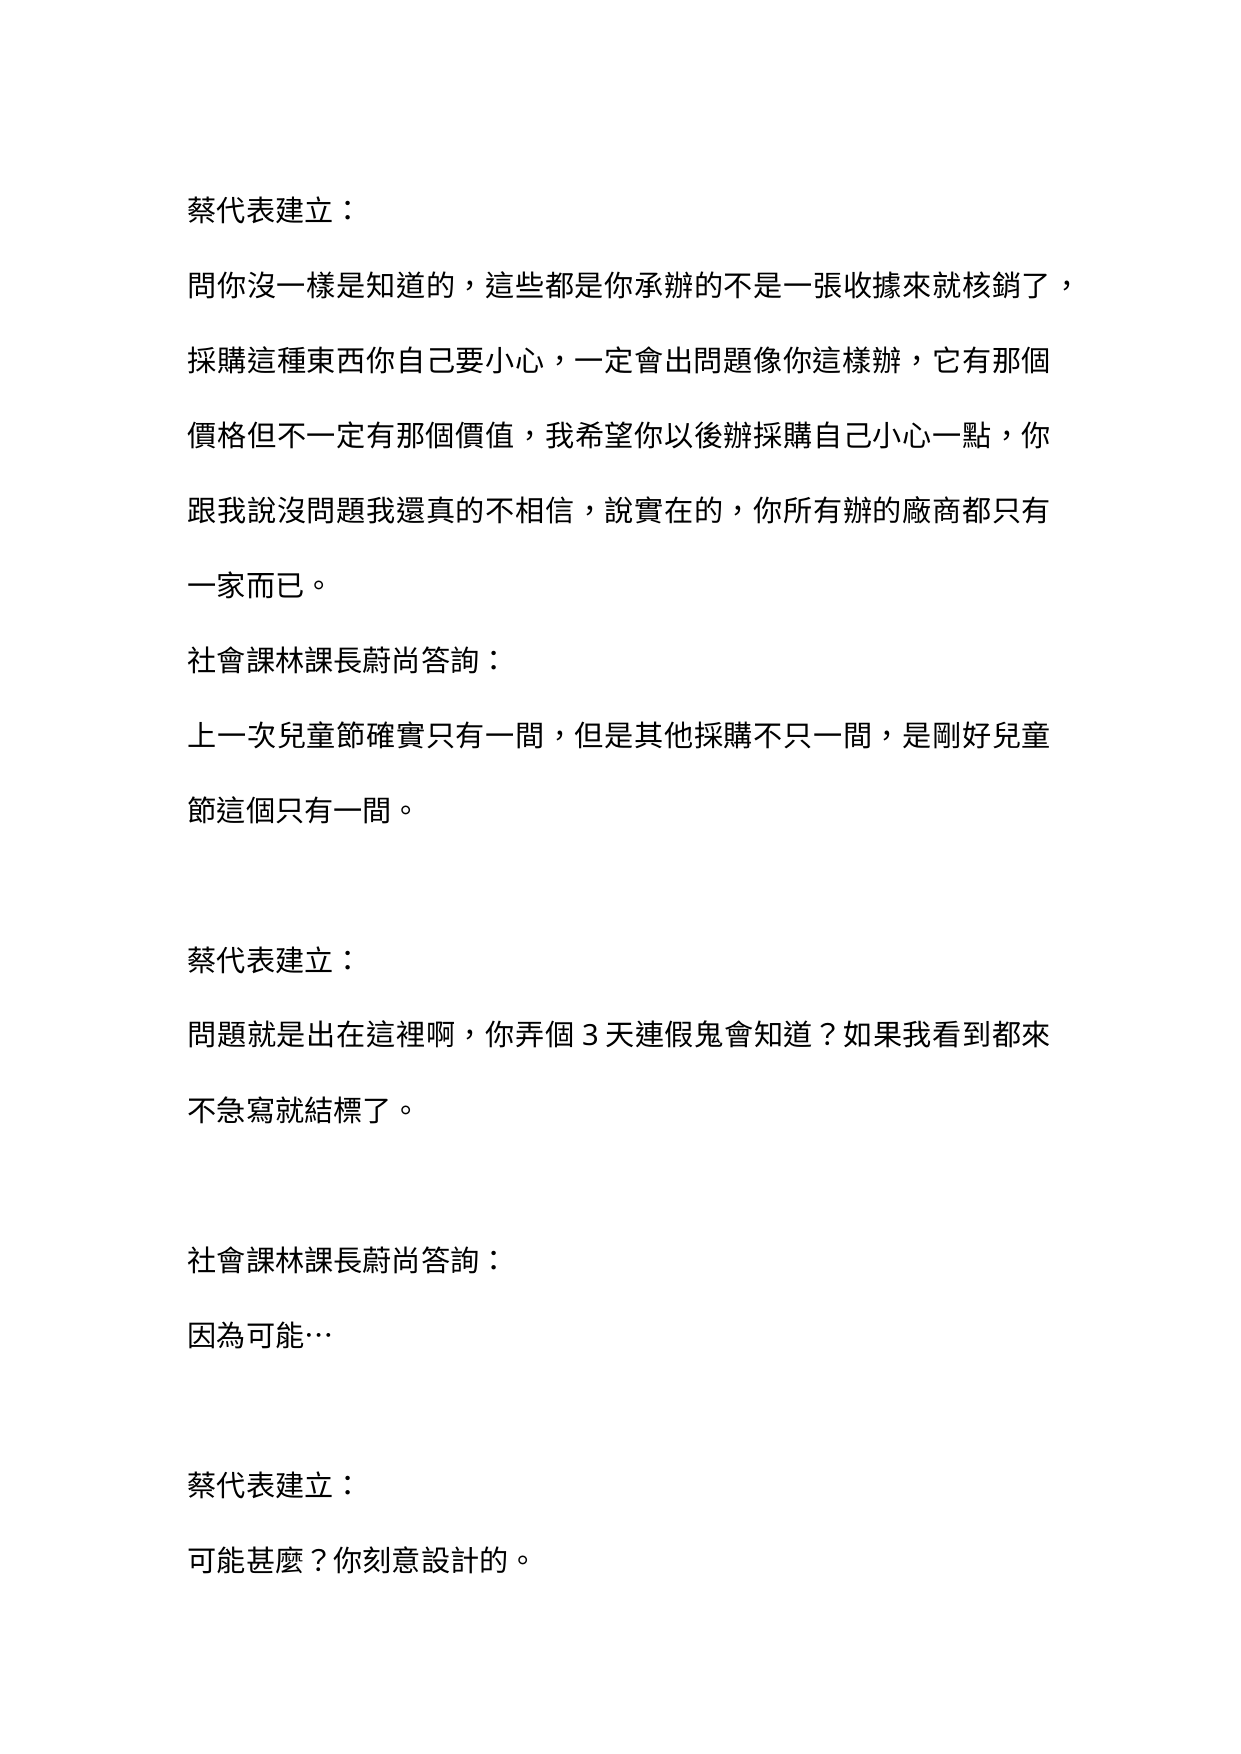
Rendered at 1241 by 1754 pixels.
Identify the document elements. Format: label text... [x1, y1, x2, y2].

text 問你沒一樣是知道的，這些都是你承辦的不是一張收據來就核銷了，採購這種東西你自己要小心，一定會出問題像你這樣辦，它有那個價格但不一定有那個價值，我希望你以後辦採購自己小心一點，你跟我說沒問題我還真的不相信，說實在的，你所有辦的廠商都只有一家而已。 [187, 239, 1053, 614]
text 蔡代表建立： [187, 1439, 1053, 1514]
text 問題就是出在這裡啊，你弄個3天連假鬼會知道？如果我看到都來不急寫就結標了。 [187, 989, 1053, 1139]
text 蔡代表建立： [187, 164, 1053, 239]
text 蔡代表建立： [187, 914, 1053, 989]
text 社會課林課長蔚尚答詢： [187, 614, 1053, 689]
text 社會課林課長蔚尚答詢： [187, 1214, 1053, 1289]
text 因為可能… [187, 1289, 1053, 1364]
text 可能甚麼？你刻意設計的。 [187, 1514, 1053, 1589]
text 上一次兒童節確實只有一間，但是其他採購不只一間，是剛好兒童節這個只有一間。 [187, 689, 1053, 839]
